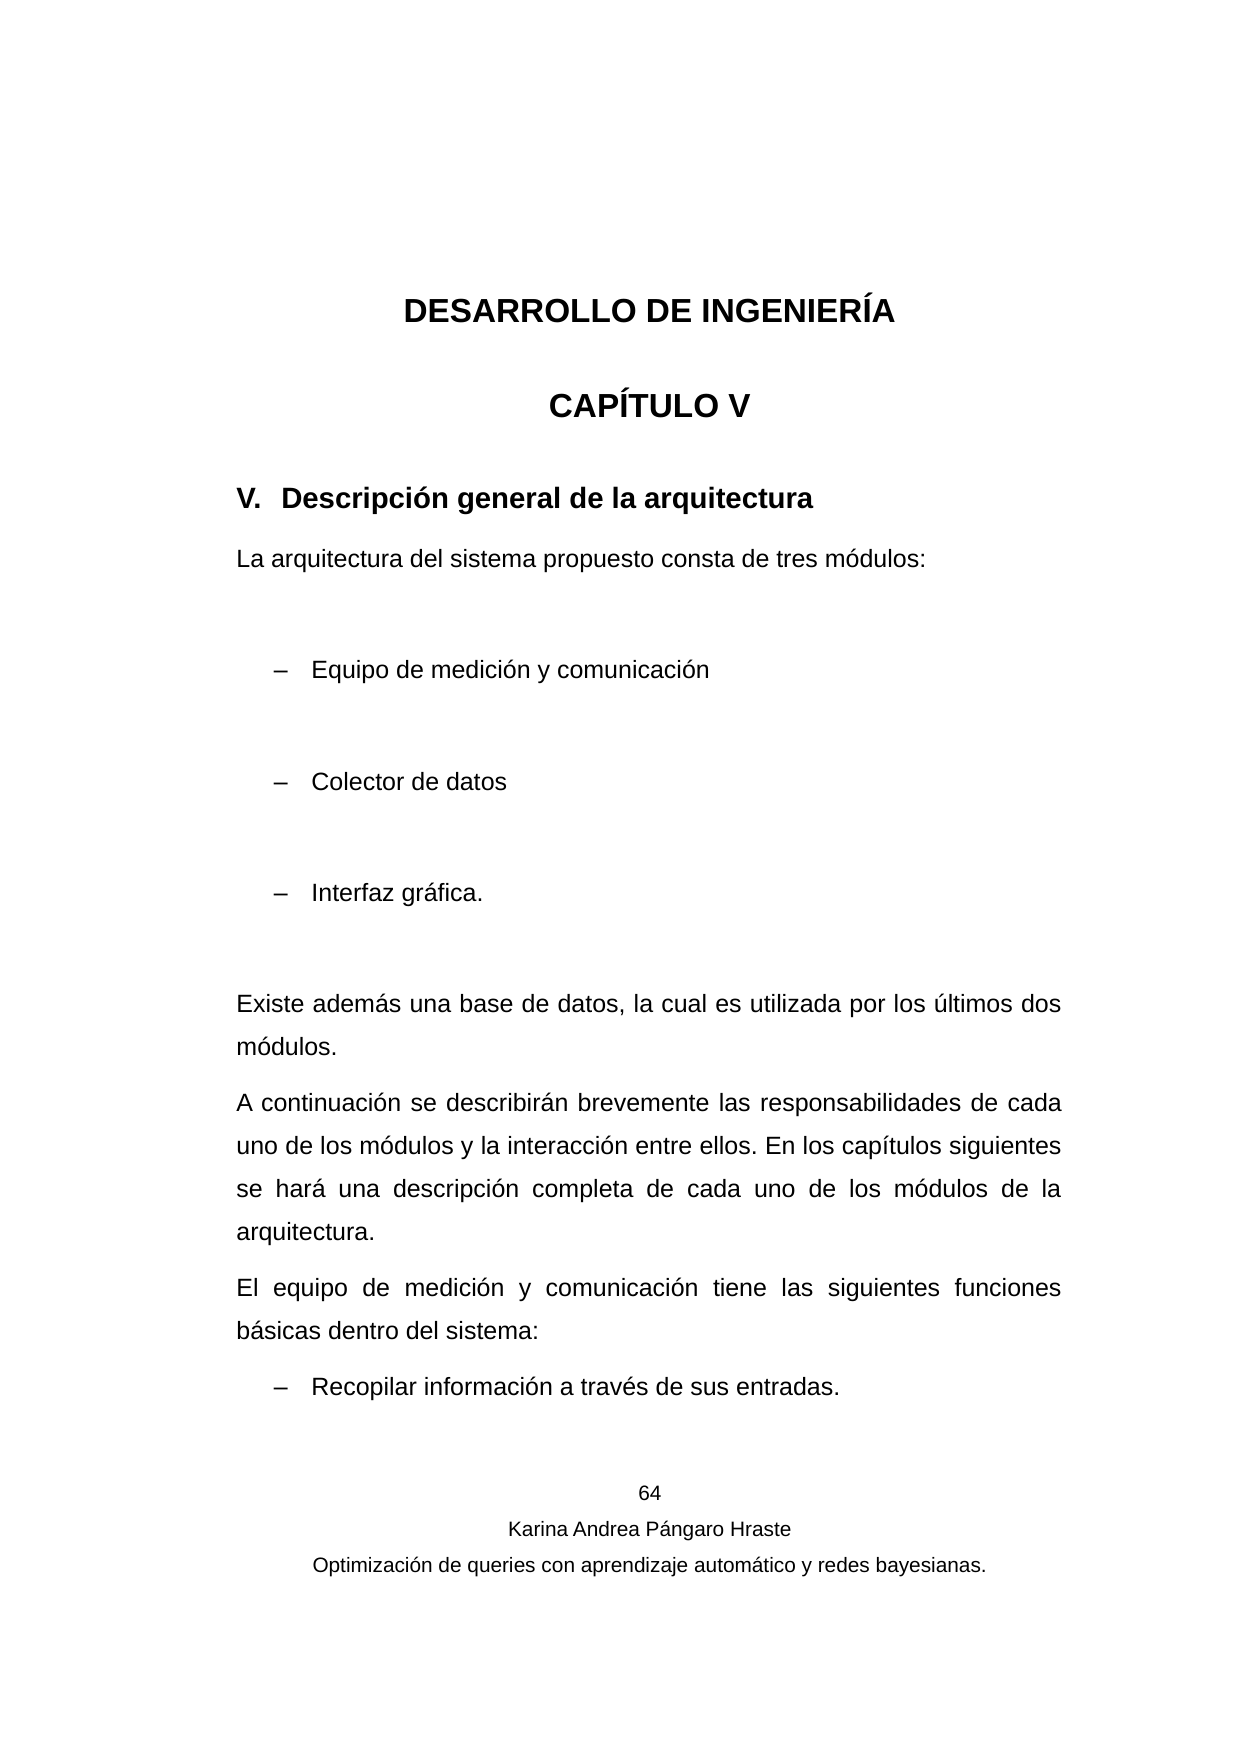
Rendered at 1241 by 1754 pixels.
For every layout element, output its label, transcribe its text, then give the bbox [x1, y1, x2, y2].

subtitle DESARROLLO DE INGENIERÍA [236, 291, 1063, 329]
text A continuación se describirán brevemente las responsabilidades de cada uno de los módulos y la interacción entre ellos. En los capítulos siguientes se hará una descripción completa de cada uno de los módulos de la arquitectura. [236, 1088, 1063, 1246]
list Recopilar información a través de sus entradas. [274, 1372, 1063, 1401]
subtitle CAPÍTULO V [236, 386, 1063, 424]
text Existe además una base de datos, la cual es utilizada por los últimos dos módulos. [236, 989, 1063, 1061]
list Equipo de medición y comunicación [274, 655, 1063, 684]
list Interfaz gráfica. [274, 878, 1063, 907]
subtitle Descripción general de la arquitectura [236, 481, 1063, 514]
text La arquitectura del sistema propuesto consta de tres módulos: [236, 544, 1063, 573]
text El equipo de medición y comunicación tiene las siguientes funciones básicas dentro del sistema: [236, 1273, 1063, 1345]
list Colector de datos [274, 766, 1063, 795]
